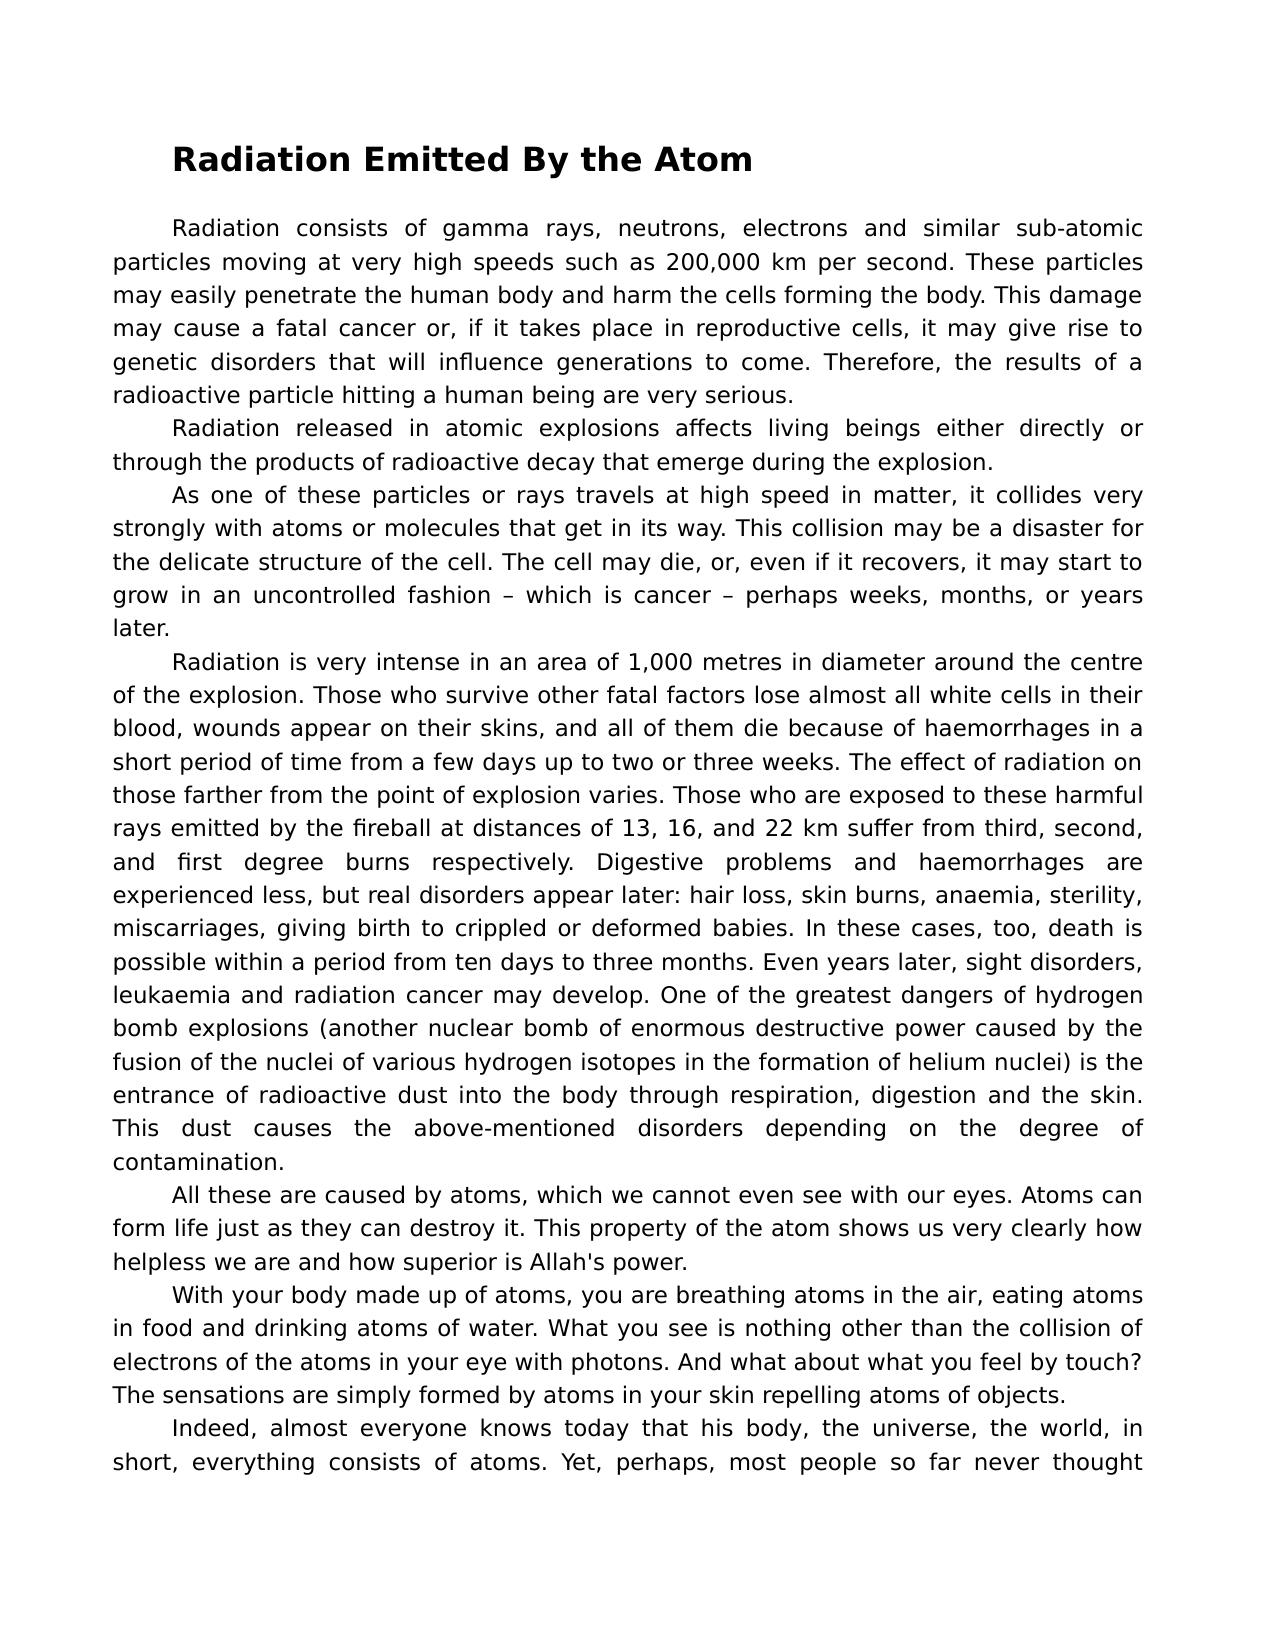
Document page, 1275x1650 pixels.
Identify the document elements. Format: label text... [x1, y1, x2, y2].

text Radiation consists of gamma rays, neutrons, electrons and similar sub-atomic particles moving at very high speeds such as 200,000 km per second. These particles may easily penetrate the human body and harm the cells forming the body. This damage may cause a fatal cancer or, if it takes place in reproductive cells, it may give rise to genetic disorders that will influence generations to come. Therefore, the results of a radioactive particle hitting a human being are very serious. [112, 210, 1145, 410]
text Radiation released in atomic explosions affects living beings either directly or through the products of radioactive decay that emerge during the explosion. [112, 410, 1145, 477]
text Radiation is very intense in an area of 1,000 metres in diameter around the centre of the explosion. Those who survive other fatal factors lose almost all white cells in their blood, wounds appear on their skins, and all of them die because of haemorrhages in a short period of time from a few days up to two or three weeks. The effect of radiation on those farther from the point of explosion varies. Those who are exposed to these harmful rays emitted by the fireball at distances of 13, 16, and 22 km suffer from third, second, and first degree burns respectively. Digestive problems and haemorrhages are experienced less, but real disorders appear later: hair loss, skin burns, anaemia, sterility, miscarriages, giving birth to crippled or deformed babies. In these cases, too, death is possible within a period from ten days to three months. Even years later, sight disorders, leukaemia and radiation cancer may develop. One of the greatest dangers of hydrogen bomb explosions (another nuclear bomb of enormous destructive power caused by the fusion of the nuclei of various hydrogen isotopes in the formation of helium nuclei) is the entrance of radioactive dust into the body through respiration, digestion and the skin. This dust causes the above-mentioned disorders depending on the degree of contamination. [112, 643, 1145, 1177]
text With your body made up of atoms, you are breathing atoms in the air, eating atoms in food and drinking atoms of water. What you see is nothing other than the collision of electrons of the atoms in your eye with photons. And what about what you feel by touch? The sensations are simply formed by atoms in your skin repelling atoms of objects. [112, 1277, 1145, 1410]
text Radiation Emitted By the Atom [112, 148, 1145, 177]
text All these are caused by atoms, which we cannot even see with our eyes. Atoms can form life just as they can destroy it. This property of the atom shows us very clearly how helpless we are and how superior is Allah's power. [112, 1177, 1145, 1277]
text Indeed, almost everyone knows today that his body, the universe, the world, in short, everything consists of atoms. Yet, perhaps, most people so far never thought [112, 1410, 1145, 1477]
text As one of these particles or rays travels at high speed in matter, it collides very strongly with atoms or molecules that get in its way. This collision may be a disaster for the delicate structure of the cell. The cell may die, or, even if it recovers, it may start to grow in an uncontrolled fashion – which is cancer – perhaps weeks, months, or years later. [112, 477, 1145, 643]
